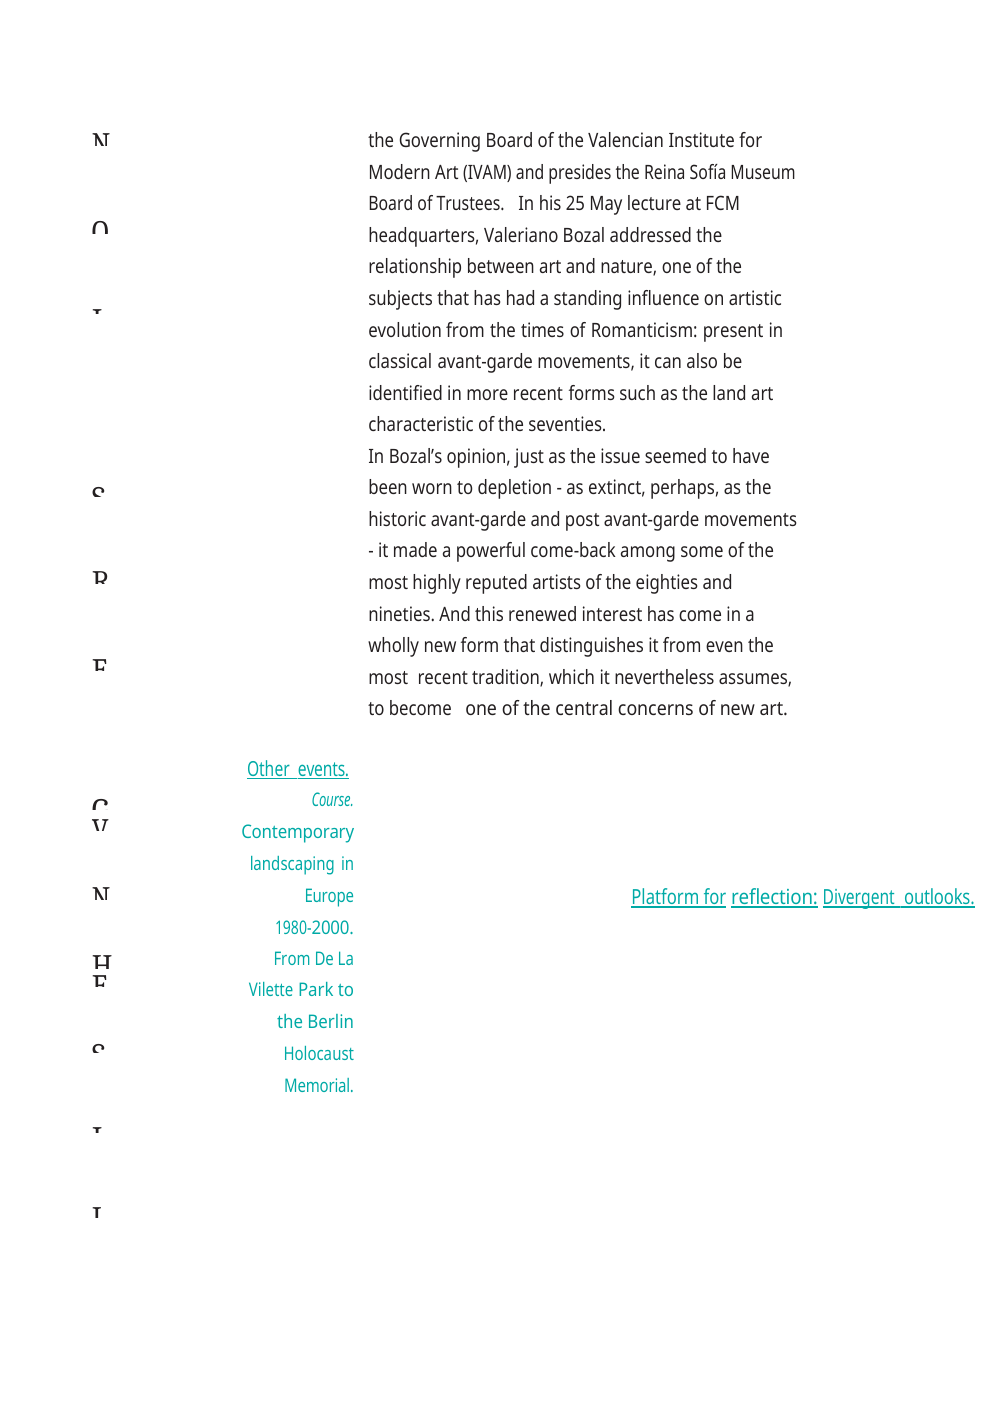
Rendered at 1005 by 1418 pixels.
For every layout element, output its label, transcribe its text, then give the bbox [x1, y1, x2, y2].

text 1980-2000. [103, 914, 354, 939]
text L [92, 1201, 130, 1217]
text O [92, 214, 130, 234]
text I [92, 302, 130, 313]
text N [92, 127, 130, 146]
text N [92, 880, 130, 900]
text E [92, 969, 130, 986]
text H [92, 948, 130, 969]
text Platform for reflection: Divergent outlooks. [452, 882, 975, 910]
text S [92, 1037, 130, 1052]
text From De La Vilette Park to the Berlin Holocaust Memorial. [219, 945, 354, 1098]
text [89, 878, 130, 900]
text V [92, 812, 130, 830]
text Course. Contemporary landscaping in Europe [214, 787, 354, 908]
text Other events. [247, 754, 354, 782]
text S [92, 481, 130, 496]
text I [92, 1121, 130, 1132]
text R [92, 565, 130, 584]
text E [92, 652, 130, 671]
text G [92, 793, 130, 810]
text In Bozal’s opinion, just as the issue seemed to have been worn to depletion - as extinct, perhaps, as the historic avant-garde and post avant-garde movements - it made a powerful come-back among some of the most highly reputed artists of the eighties and nineties. And this renewed interest has come in a wholly new form that distinguishes it from even the most recent tradition, which it nevertheless assumes, to become one of the central concerns of new art. [368, 442, 798, 722]
text the Governing Board of the Valencian Institute for Modern Art (IVAM) and presides the Reina Sofía Museum Board of Trustees. In his 25 May lecture at FCM headquarters, Valeriano Bozal addressed the relationship between art and nature, one of the subjects that has had a standing influence on artistic evolution from the times of Romanticism: present in classical avant-garde movements, it can also be identified in more recent forms such as the land art characteristic of the seventies. [368, 126, 800, 437]
